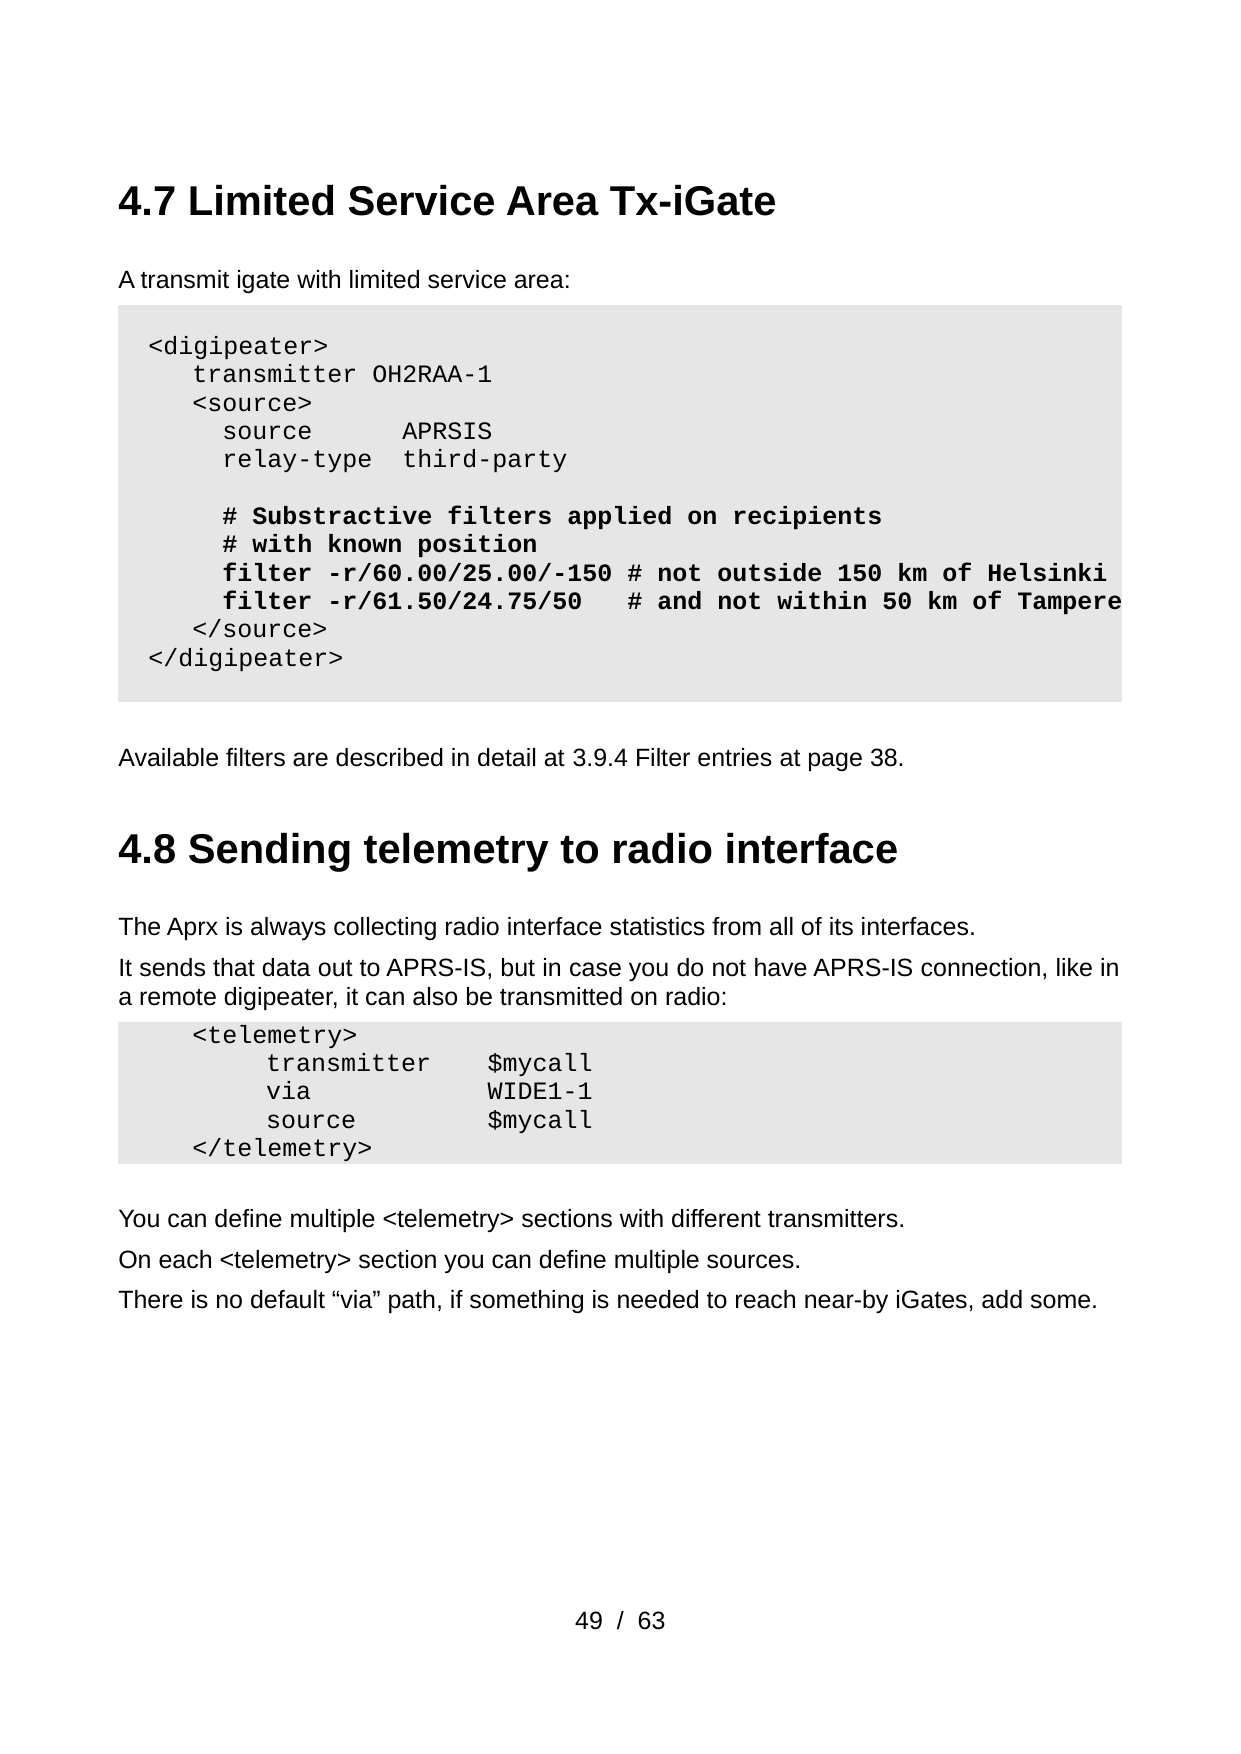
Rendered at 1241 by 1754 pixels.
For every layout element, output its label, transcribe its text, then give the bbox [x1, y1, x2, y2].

text <digipeater> [118, 334, 1122, 362]
text On each <telemetry> section you can define multiple sources. [118, 1245, 1122, 1274]
text A transmit igate with limited service area: [118, 265, 1122, 293]
text relay-type third-party [118, 447, 1122, 475]
subtitle Limited Service Area Tx-iGate [118, 176, 1122, 224]
text There is no default “via” path, if something is needed to reach near-by iGates, add some. [118, 1285, 1122, 1314]
text source APRSIS [118, 419, 1122, 447]
text filter -r/61.50/24.75/50 # and not within 50 km of Tampere [118, 589, 1122, 617]
text transmitter $mycall [118, 1051, 1122, 1079]
text </telemetry> [118, 1136, 1122, 1164]
text The Aprx is always collecting radio interface statistics from all of its interfaces. [118, 912, 1122, 941]
text source $mycall [118, 1107, 1122, 1136]
text transmitter OH2RAA-1 [118, 362, 1122, 390]
text <source> [118, 390, 1122, 419]
text # with known position [118, 532, 1122, 560]
text </digipeater> [118, 645, 1122, 674]
text # Substractive filters applied on recipients [118, 504, 1122, 532]
text via WIDE1-1 [118, 1079, 1122, 1107]
text It sends that data out to APRS-IS, but in case you do not have APRS-IS connection, like in a remote digipeater, it can also be transmitted on radio: [118, 953, 1122, 1010]
text filter -r/60.00/25.00/-150 # not outside 150 km of Helsinki [118, 560, 1122, 589]
text <telemetry> [118, 1022, 1122, 1051]
text </source> [118, 617, 1122, 645]
text You can define multiple <telemetry> sections with different transmitters. [118, 1204, 1122, 1233]
subtitle Sending telemetry to radio interface [118, 824, 1122, 872]
text Available filters are described in detail at 3.9.4 Filter entries at page 38. [118, 743, 1122, 772]
